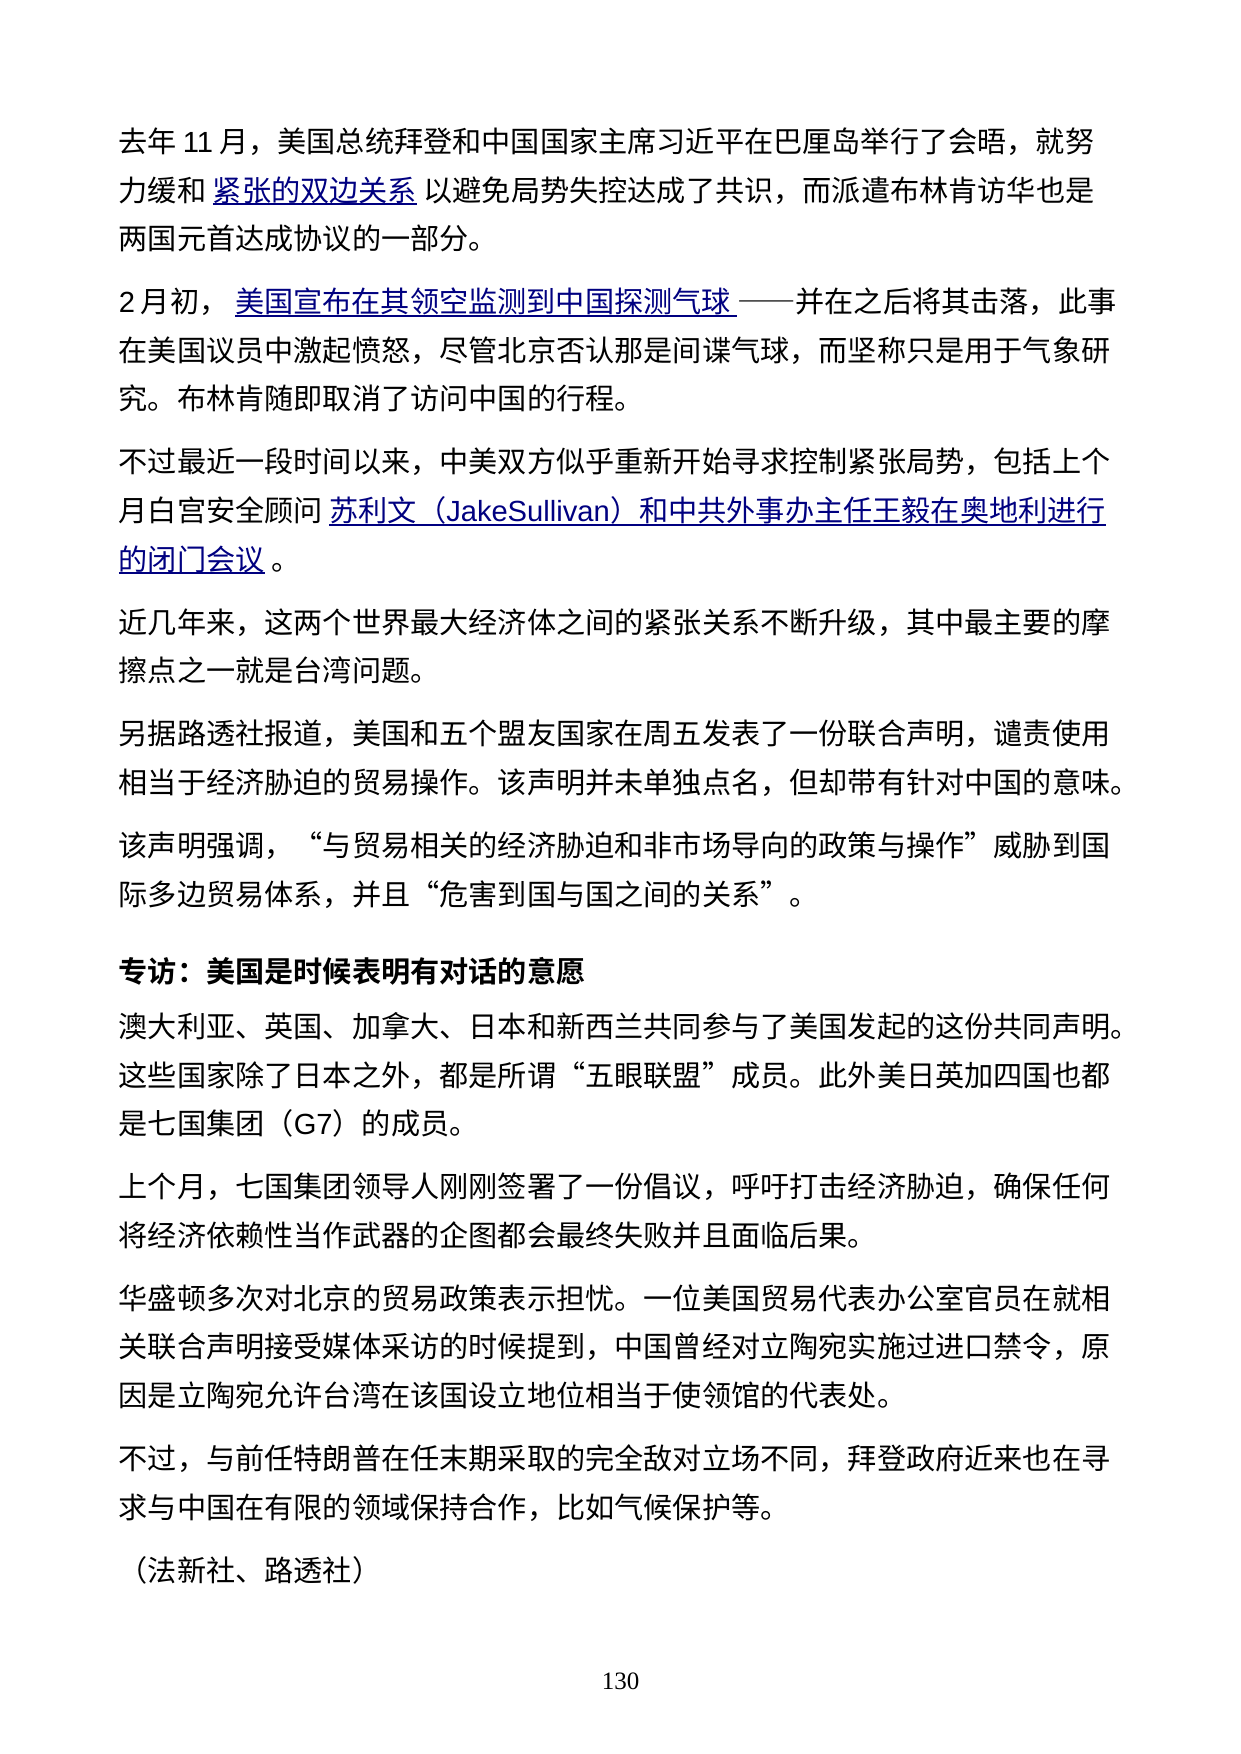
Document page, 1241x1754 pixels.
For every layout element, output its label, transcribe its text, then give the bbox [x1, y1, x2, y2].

text 上个月，七国集团领导人刚刚签署了一份倡议，呼吁打击经济胁迫，确保任何将经济依赖性当作武器的企图都会最终失败并且面临后果。 [118, 1164, 1122, 1254]
text 近几年来，这两个世界最大经济体之间的紧张关系不断升级，其中最主要的摩擦点之一就是台湾问题。 [118, 599, 1122, 690]
text 该声明强调，“与贸易相关的经济胁迫和非市场导向的政策与操作”威胁到国际多边贸易体系，并且“危害到国与国之间的关系”。 [118, 822, 1122, 913]
text 不过，与前任特朗普在任末期采取的完全敌对立场不同，拜登政府近来也在寻求与中国在有限的领域保持合作，比如气候保护等。 [118, 1436, 1122, 1526]
text 华盛顿多次对北京的贸易政策表示担忧。一位美国贸易代表办公室官员在就相关联合声明接受媒体采访的时候提到，中国曾经对立陶宛实施过进口禁令，原因是立陶宛允许台湾在该国设立地位相当于使领馆的代表处。 [118, 1275, 1122, 1415]
text 2月初， 美国宣布在其领空监测到中国探测气球 ——并在之后将其击落，此事在美国议员中激起愤怒，尽管北京否认那是间谍气球，而坚称只是用于气象研究。布林肯随即取消了访问中国的行程。 [118, 279, 1122, 418]
text 去年11月，美国总统拜登和中国国家主席习近平在巴厘岛举行了会晤，就努力缓和 紧张的双边关系 以避免局势失控达成了共识，而派遣布林肯访华也是两国元首达成协议的一部分。 [118, 118, 1122, 258]
text 澳大利亚、英国、加拿大、日本和新西兰共同参与了美国发起的这份共同声明。这些国家除了日本之外，都是所谓“五眼联盟”成员。此外美日英加四国也都是七国集团（G7）的成员。 [118, 1003, 1122, 1143]
text 另据路透社报道，美国和五个盟友国家在周五发表了一份联合声明，谴责使用相当于经济胁迫的贸易操作。该声明并未单独点名，但却带有针对中国的意味。 [118, 711, 1122, 802]
text （法新社、路透社） [118, 1547, 1122, 1589]
text 不过最近一段时间以来，中美双方似乎重新开始寻求控制紧张局势，包括上个月白宫安全顾问 苏利文（JakeSullivan）和中共外事办主任王毅在奥地利进行的闭门会议 。 [118, 439, 1122, 578]
subtitle 专访：美国是时候表明有对话的意愿 [118, 949, 1122, 991]
